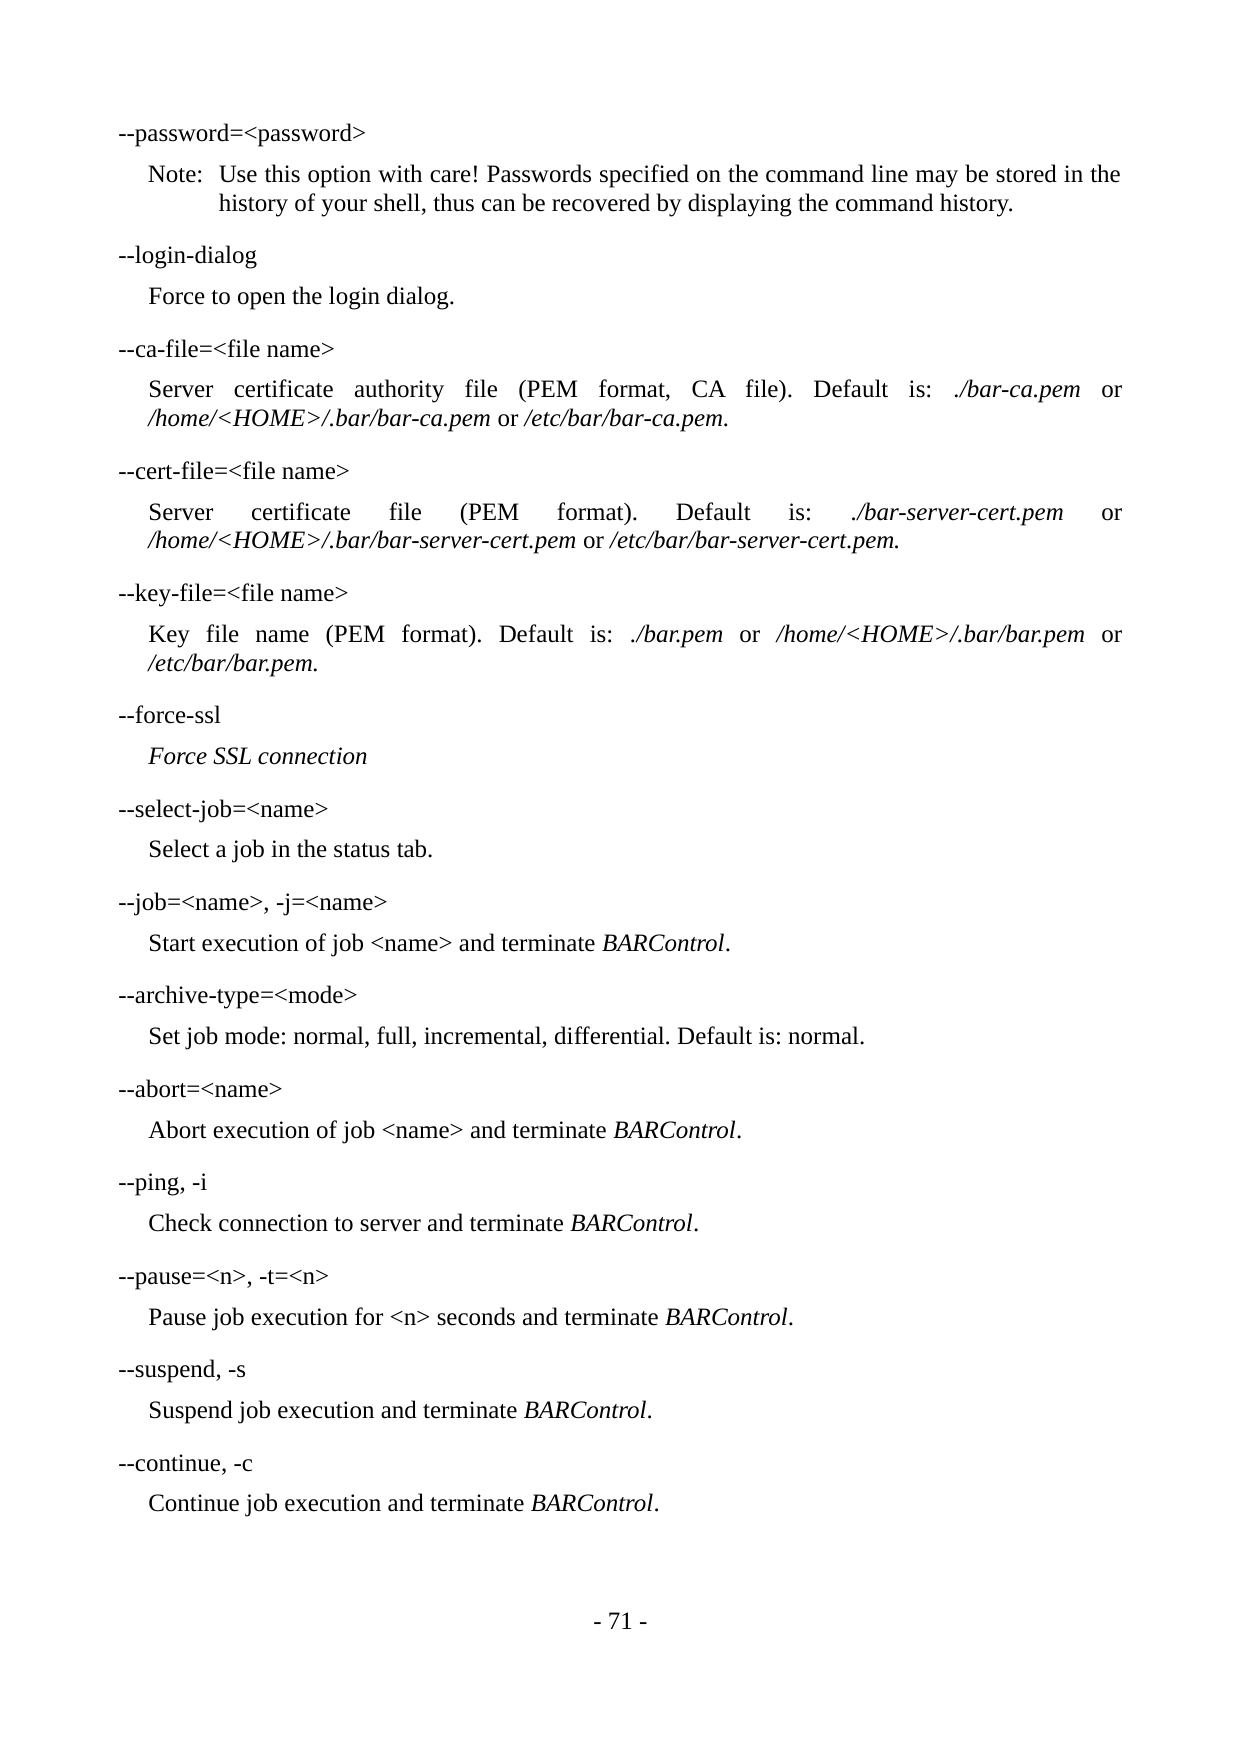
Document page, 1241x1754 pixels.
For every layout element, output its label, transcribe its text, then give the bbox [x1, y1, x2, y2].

title --continue, -c [118, 1448, 1122, 1477]
title --archive-type=<mode> [118, 981, 1122, 1009]
title ‑‑ca-file=<file name> [118, 334, 1122, 362]
title --key-file=<file name> [118, 578, 1122, 607]
text Note: Use this option with care! Passwords specified on the command line may be stored in the history of your shell, thus can be recovered by displaying the command history. [148, 159, 1122, 216]
text Server certificate file (PEM format). Default is: ./bar-server-cert.pem or /home/<HOME>/.bar/bar-server-cert.pem or /etc/bar/bar-server-cert.pem. [148, 497, 1122, 554]
title --login-dialog [118, 240, 1122, 269]
title --password=<password> [118, 118, 1122, 147]
title --job=<name>, -j=<name> [118, 887, 1122, 916]
text Suspend job execution and terminate BARControl. [148, 1395, 1122, 1424]
text Server certificate authority file (PEM format, CA file). Default is: ./bar-ca.pem or /home/<HOME>/.bar/bar-ca.pem or /etc/bar/bar-ca.pem. [148, 374, 1122, 432]
text Set job mode: normal, full, incremental, differential. Default is: normal. [148, 1021, 1122, 1050]
text Check connection to server and terminate BARControl. [148, 1208, 1122, 1237]
text Continue job execution and terminate BARControl. [148, 1488, 1122, 1517]
text Abort execution of job <name> and terminate BARControl. [148, 1115, 1122, 1143]
title --select-job=<name> [118, 794, 1122, 822]
text Force SSL connection [148, 741, 1122, 770]
title --ping, -i [118, 1167, 1122, 1196]
text Select a job in the status tab. [148, 834, 1122, 863]
title --abort=<name> [118, 1074, 1122, 1103]
title ‑‑cert-file=<file name> [118, 456, 1122, 485]
text Force to open the login dialog. [148, 281, 1122, 310]
text Start execution of job <name> and terminate BARControl. [148, 928, 1122, 957]
text Pause job execution for <n> seconds and terminate BARControl. [148, 1302, 1122, 1330]
text Key file name (PEM format). Default is: ./bar.pem or /home/<HOME>/.bar/bar.pem or /etc/bar/bar.pem. [148, 619, 1122, 676]
title --pause=<n>, -t=<n> [118, 1261, 1122, 1290]
title --force-ssl [118, 700, 1122, 729]
title --suspend, -s [118, 1354, 1122, 1383]
